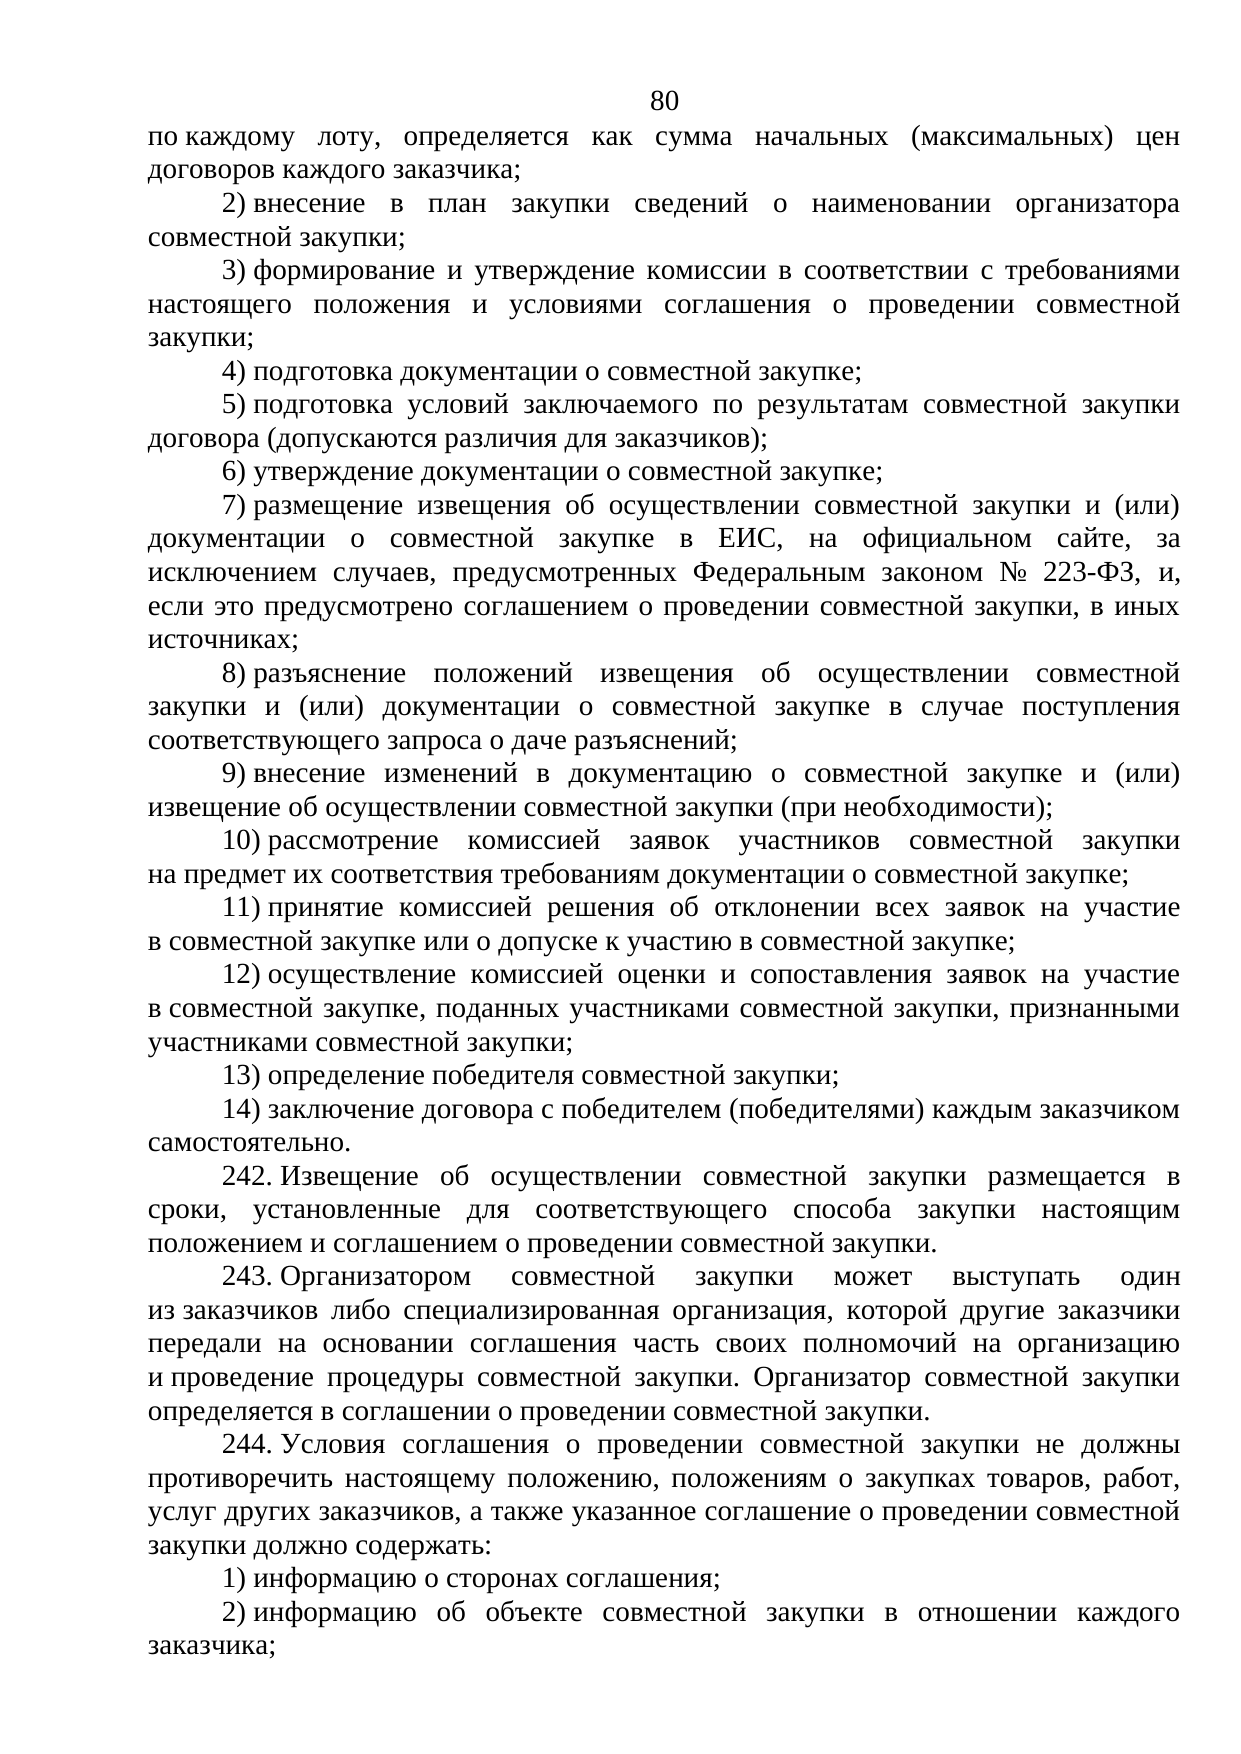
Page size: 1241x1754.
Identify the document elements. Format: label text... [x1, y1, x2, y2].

text 11) принятие комиссией решения об отклонении всех заявок на участие в совместной закупке или о допуске к участию в совместной закупке; [148, 889, 1181, 957]
text 2) внесение в план закупки сведений о наименовании организатора совместной закупки; [148, 185, 1181, 252]
text 10) рассмотрение комиссией заявок участников совместной закупки на предмет их соответствия требованиям документации о совместной закупке; [148, 822, 1181, 889]
text 8) разъяснение положений извещения об осуществлении совместной закупки и (или) документации о совместной закупке в случае поступления соответствующего запроса о даче разъяснений; [148, 655, 1181, 755]
text 1) информацию о сторонах соглашения; [148, 1560, 1181, 1594]
text по каждому лоту, определяется как сумма начальных (максимальных) цен договоров каждого заказчика; [148, 118, 1181, 185]
text 12) осуществление комиссией оценки и сопоставления заявок на участие в совместной закупке, поданных участниками совместной закупки, признанными участниками совместной закупки; [148, 957, 1181, 1057]
text 3) формирование и утверждение комиссии в соответствии с требованиями настоящего положения и условиями соглашения о проведении совместной закупки; [148, 252, 1181, 353]
text 4) подготовка документации о совместной закупке; [148, 353, 1181, 386]
text 14) заключение договора с победителем (победителями) каждым заказчиком самостоятельно. [148, 1091, 1181, 1158]
text 2) информацию об объекте совместной закупки в отношении каждого заказчика; [148, 1594, 1181, 1661]
text 242. Извещение об осуществлении совместной закупки размещается в сроки, установленные для соответствующего способа закупки настоящим положением и соглашением о проведении совместной закупки. [148, 1158, 1181, 1258]
text 244. Условия соглашения о проведении совместной закупки не должны противоречить настоящему положению, положениям о закупках товаров, работ, услуг других заказчиков, а также указанное соглашение о проведении совместной закупки должно содержать: [148, 1426, 1181, 1560]
text 6) утверждение документации о совместной закупке; [148, 453, 1181, 487]
text 9) внесение изменений в документацию о совместной закупке и (или) извещение об осуществлении совместной закупки (при необходимости); [148, 755, 1181, 822]
text 7) размещение извещения об осуществлении совместной закупки и (или) документации о совместной закупке в ЕИС, на официальном сайте, за исключением случаев, предусмотренных Федеральным законом № 223-ФЗ, и, если это предусмотрено соглашением о проведении совместной закупки, в иных источниках; [148, 487, 1181, 655]
text 5) подготовка условий заключаемого по результатам совместной закупки договора (допускаются различия для заказчиков); [148, 386, 1181, 453]
text 243. Организатором совместной закупки может выступать один из заказчиков либо специализированная организация, которой другие заказчики передали на основании соглашения часть своих полномочий на организацию и проведение процедуры совместной закупки. Организатор совместной закупки определяется в соглашении о проведении совместной закупки. [148, 1258, 1181, 1426]
text 13) определение победителя совместной закупки; [148, 1057, 1181, 1091]
